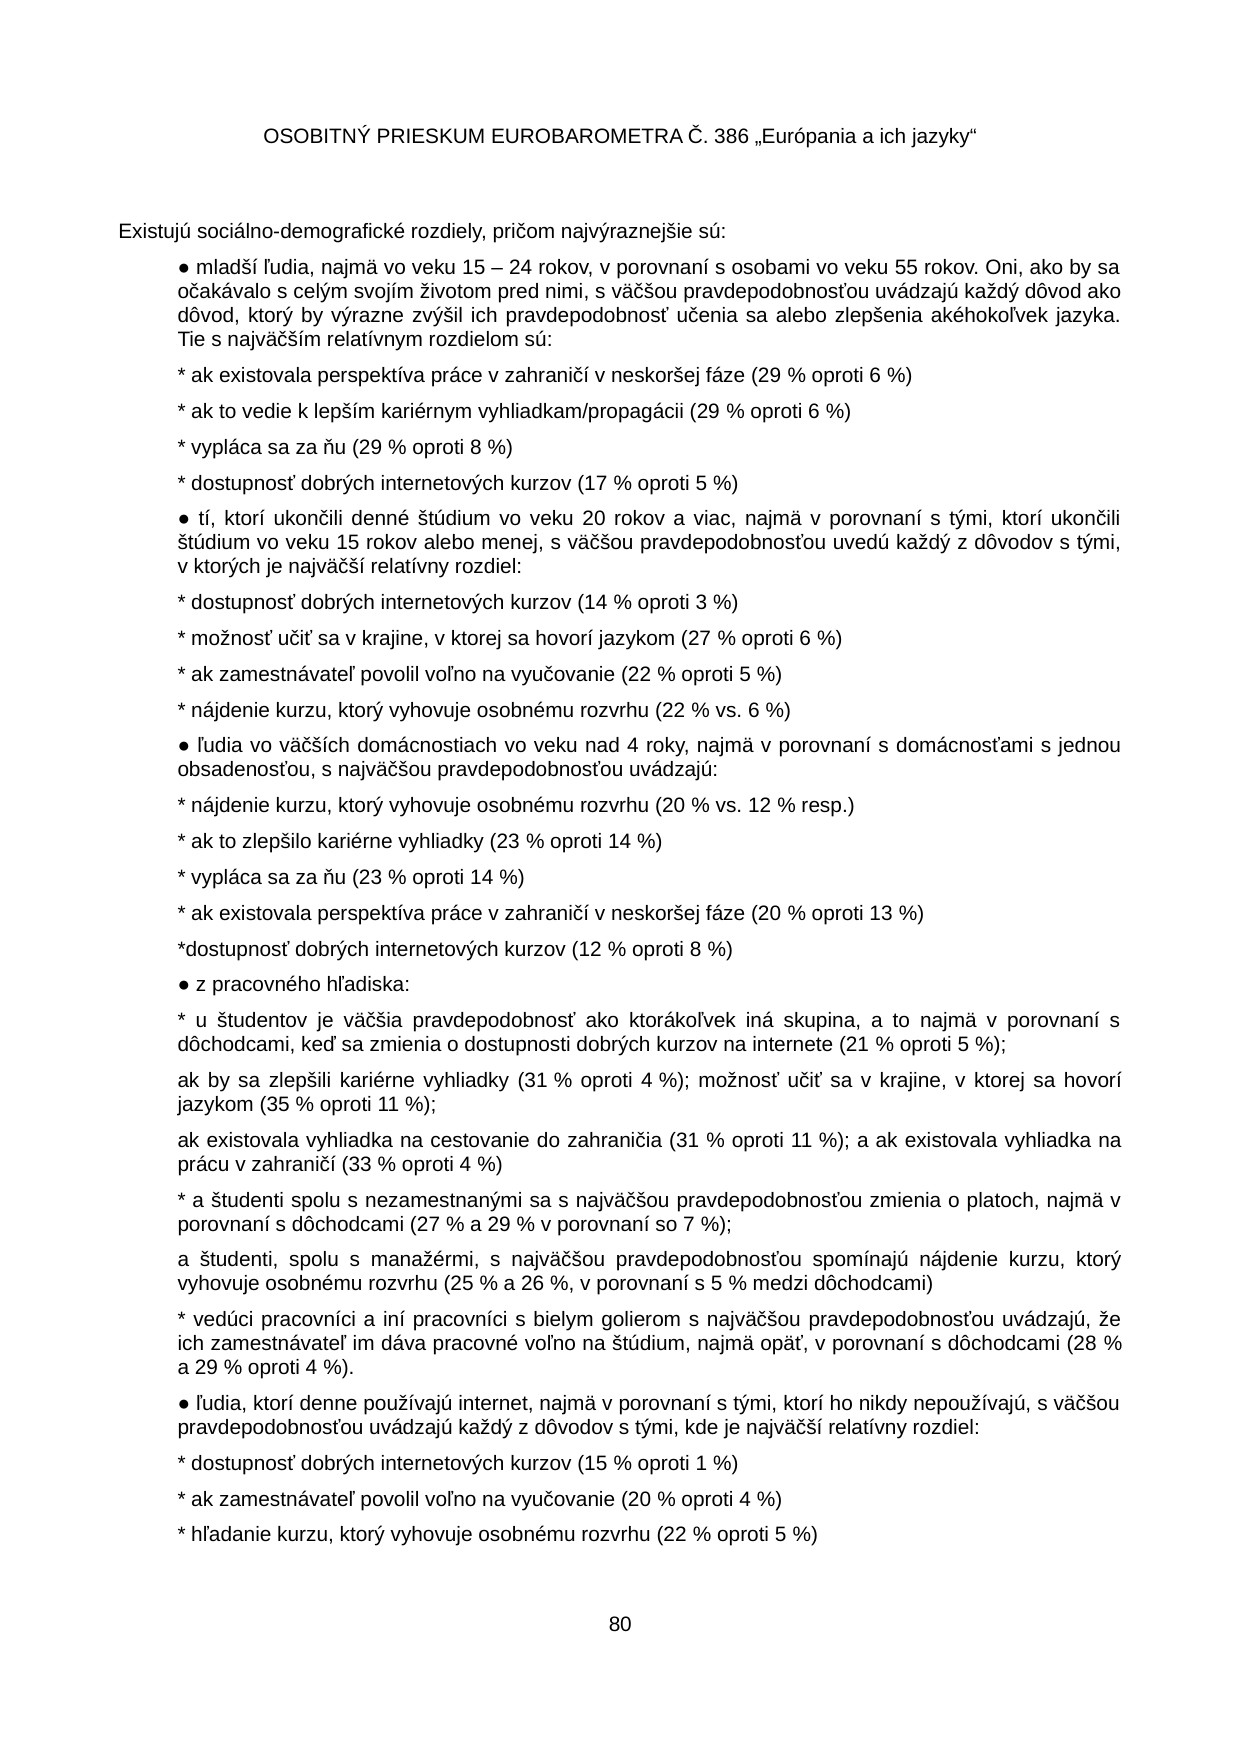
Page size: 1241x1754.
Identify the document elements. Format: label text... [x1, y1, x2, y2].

text * a študenti spolu s nezamestnanými sa s najväčšou pravdepodobnosťou zmienia o platoch, najmä v porovnaní s dôchodcami (27 % a 29 % v porovnaní so 7 %); [177, 1187, 1122, 1235]
text ak existovala vyhliadka na cestovanie do zahraničia (31 % oproti 11 %); a ak existovala vyhliadka na prácu v zahraničí (33 % oproti 4 %) [177, 1128, 1122, 1176]
text * u študentov je väčšia pravdepodobnosť ako ktorákoľvek iná skupina, a to najmä v porovnaní s dôchodcami, keď sa zmienia o dostupnosti dobrých kurzov na internete (21 % oproti 5 %); [177, 1008, 1122, 1056]
text * vypláca sa za ňu (29 % oproti 8 %) [177, 434, 1122, 458]
text *dostupnosť dobrých internetových kurzov (12 % oproti 8 %) [177, 936, 1122, 960]
text * nájdenie kurzu, ktorý vyhovuje osobnému rozvrhu (20 % vs. 12 % resp.) [177, 793, 1122, 817]
text * ak existovala perspektíva práce v zahraničí v neskoršej fáze (20 % oproti 13 %) [177, 901, 1122, 924]
text ● z pracovného hľadiska: [177, 972, 1122, 996]
text ● mladší ľudia, najmä vo veku 15 – 24 rokov, v porovnaní s osobami vo veku 55 rokov. Oni, ako by sa očakávalo s celým svojím životom pred nimi, s väčšou pravdepodobnosťou uvádzajú každý dôvod ako dôvod, ktorý by výrazne zvýšil ich pravdepodobnosť učenia sa alebo zlepšenia akéhokoľvek jazyka. Tie s najväčším relatívnym rozdielom sú: [177, 255, 1122, 351]
text * nájdenie kurzu, ktorý vyhovuje osobnému rozvrhu (22 % vs. 6 %) [177, 697, 1122, 721]
text ak by sa zlepšili kariérne vyhliadky (31 % oproti 4 %); možnosť učiť sa v krajine, v ktorej sa hovorí jazykom (35 % oproti 11 %); [177, 1068, 1122, 1116]
text ● tí, ktorí ukončili denné štúdium vo veku 20 rokov a viac, najmä v porovnaní s tými, ktorí ukončili štúdium vo veku 15 rokov alebo menej, s väčšou pravdepodobnosťou uvedú každý z dôvodov s tými, v ktorých je najväčší relatívny rozdiel: [177, 506, 1122, 578]
text * ak existovala perspektíva práce v zahraničí v neskoršej fáze (29 % oproti 6 %) [177, 363, 1122, 387]
text * vedúci pracovníci a iní pracovníci s bielym golierom s najväčšou pravdepodobnosťou uvádzajú, že ich zamestnávateľ im dáva pracovné voľno na štúdium, najmä opäť, v porovnaní s dôchodcami (28 % a 29 % oproti 4 %). [177, 1307, 1122, 1379]
text ● ľudia, ktorí denne používajú internet, najmä v porovnaní s tými, ktorí ho nikdy nepoužívajú, s väčšou pravdepodobnosťou uvádzajú každý z dôvodov s tými, kde je najväčší relatívny rozdiel: [177, 1391, 1122, 1439]
text a študenti, spolu s manažérmi, s najväčšou pravdepodobnosťou spomínajú nájdenie kurzu, ktorý vyhovuje osobnému rozvrhu (25 % a 26 %, v porovnaní s 5 % medzi dôchodcami) [177, 1247, 1122, 1295]
text * dostupnosť dobrých internetových kurzov (15 % oproti 1 %) [177, 1451, 1122, 1474]
text * vypláca sa za ňu (23 % oproti 14 %) [177, 865, 1122, 889]
text Existujú sociálno-demografické rozdiely, pričom najvýraznejšie sú: [118, 219, 1122, 243]
text * hľadanie kurzu, ktorý vyhovuje osobnému rozvrhu (22 % oproti 5 %) [177, 1522, 1122, 1546]
text * ak zamestnávateľ povolil voľno na vyučovanie (20 % oproti 4 %) [177, 1486, 1122, 1510]
text * možnosť učiť sa v krajine, v ktorej sa hovorí jazykom (27 % oproti 6 %) [177, 626, 1122, 650]
text * ak zamestnávateľ povolil voľno na vyučovanie (22 % oproti 5 %) [177, 662, 1122, 686]
text * dostupnosť dobrých internetových kurzov (17 % oproti 5 %) [177, 470, 1122, 494]
text * ak to vedie k lepším kariérnym vyhliadkam/propagácii (29 % oproti 6 %) [177, 399, 1122, 423]
text * dostupnosť dobrých internetových kurzov (14 % oproti 3 %) [177, 590, 1122, 614]
text ● ľudia vo väčších domácnostiach vo veku nad 4 roky, najmä v porovnaní s domácnosťami s jednou obsadenosťou, s najväčšou pravdepodobnosťou uvádzajú: [177, 733, 1122, 781]
text * ak to zlepšilo kariérne vyhliadky (23 % oproti 14 %) [177, 829, 1122, 853]
